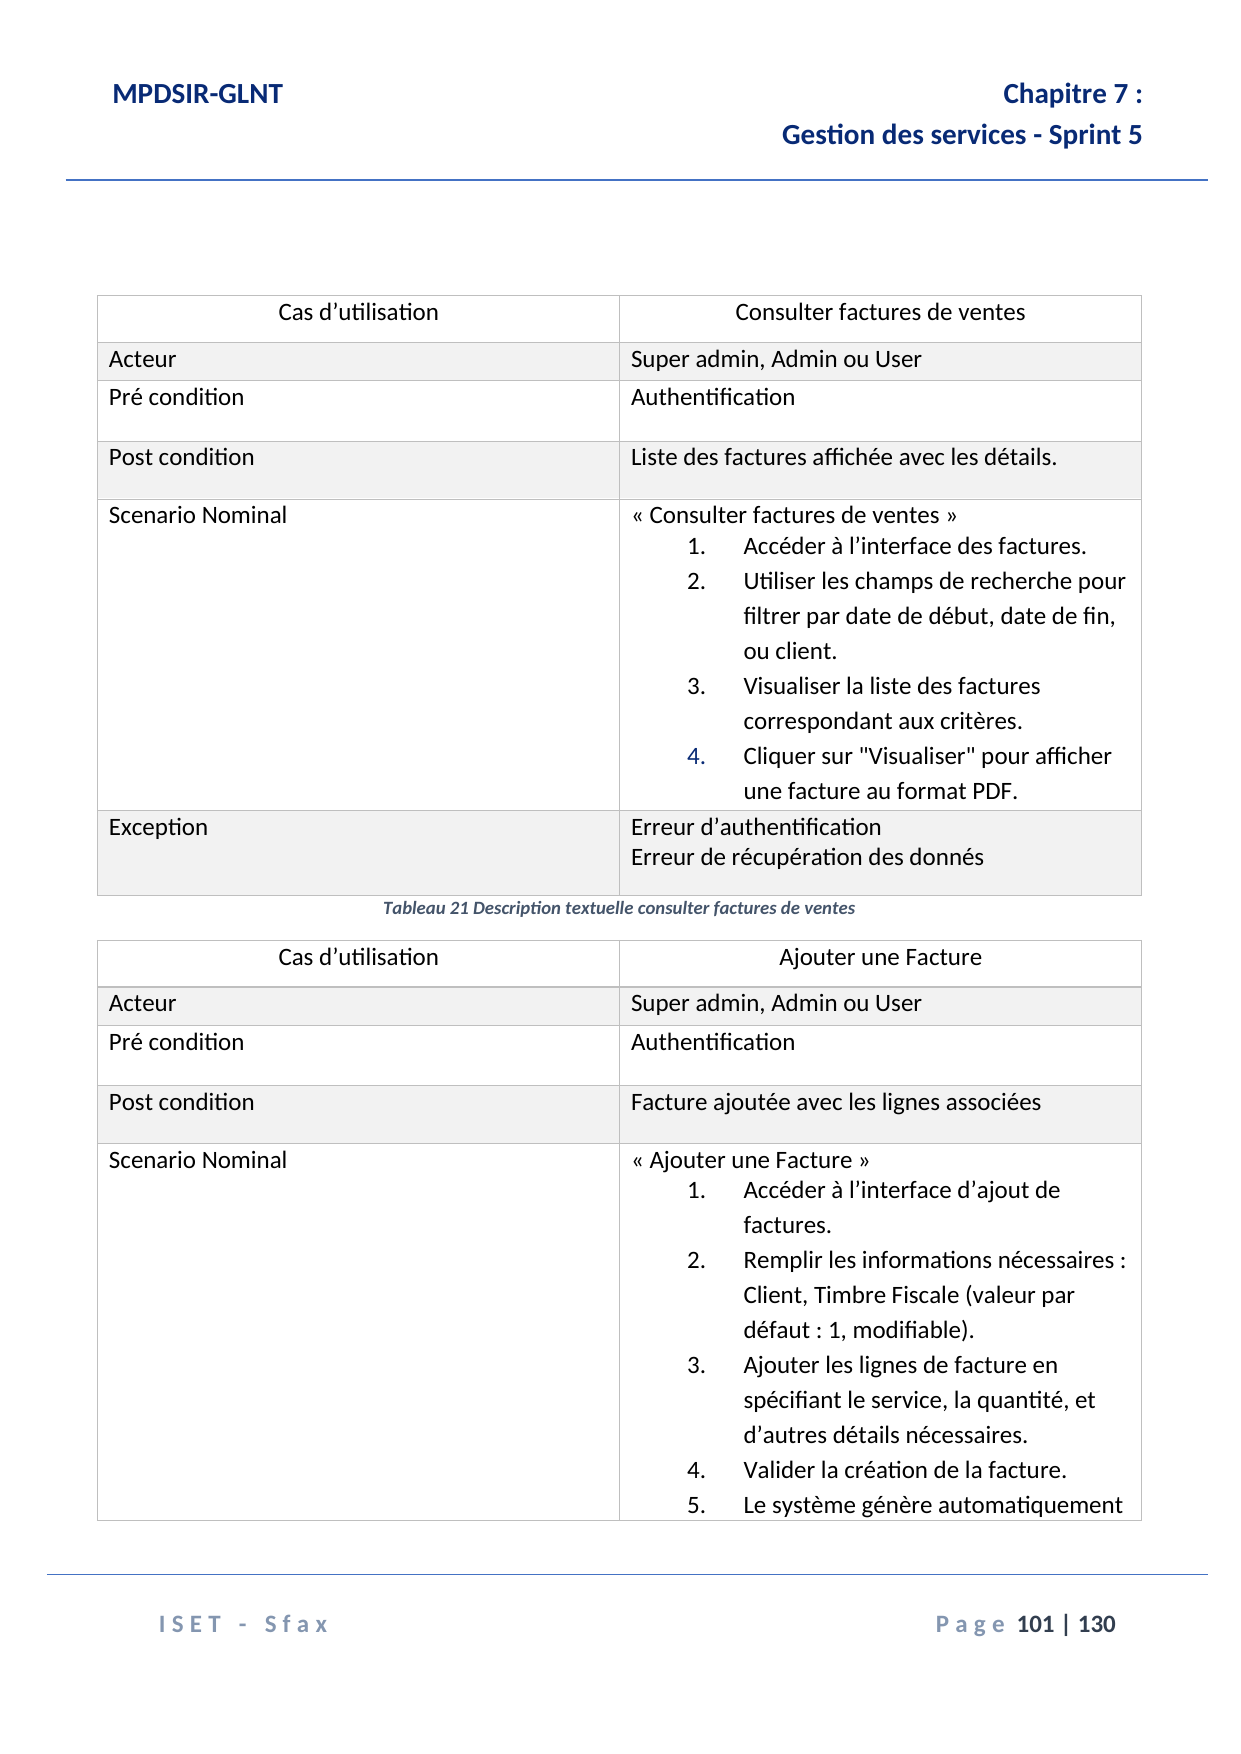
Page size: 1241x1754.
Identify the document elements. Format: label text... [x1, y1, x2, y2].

table_cell Super admin, Admin ou User [620, 343, 1141, 380]
table_header Cas d’utilisation [98, 296, 619, 342]
table_cell Super admin, Admin ou User [620, 988, 1141, 1025]
table_cell Acteur [98, 343, 619, 380]
table_cell « Ajouter une Facture » Accéder à l’interface d’ajout de factures. Remplir les informations nécessaires : Client, Timbre Fiscale (valeur par défaut : 1, modifiable). Ajouter les lignes de facture en spécifiant le service, la quantité, et d’autres détails nécessaires. Valider la création de la facture. Le système génère automatiquement [620, 1144, 1141, 1520]
table_cell « Consulter factures de ventes » Accéder à l’interface des factures. Utiliser les champs de recherche pour filtrer par date de début, date de fin, ou client. Visualiser la liste des factures correspondant aux critères. Cliquer sur "Visualiser" pour afficher une facture au format PDF. [620, 500, 1141, 810]
table_header Ajouter une Facture [620, 941, 1141, 986]
table_cell Exception [98, 811, 619, 895]
table_cell Scenario Nominal [98, 500, 619, 810]
table_cell Pré condition [98, 1026, 619, 1085]
table_header Cas d’utilisation [98, 941, 619, 986]
table_cell Pré condition [98, 381, 619, 441]
text Tableau 21 Description textuelle consulter factures de ventes [97, 896, 1143, 919]
table_cell Authentification [620, 381, 1141, 441]
table_cell Facture ajoutée avec les lignes associées [620, 1086, 1141, 1143]
table_header Consulter factures de ventes [620, 296, 1141, 342]
table_cell Authentification [620, 1026, 1141, 1085]
table_cell Acteur [98, 988, 619, 1025]
table_cell Post condition [98, 1086, 619, 1143]
table_cell Liste des factures affichée avec les détails. [620, 442, 1141, 498]
table_cell Post condition [98, 442, 619, 498]
table_cell Scenario Nominal [98, 1144, 619, 1520]
table_cell Erreur d’authentification Erreur de récupération des donnés [620, 811, 1141, 895]
